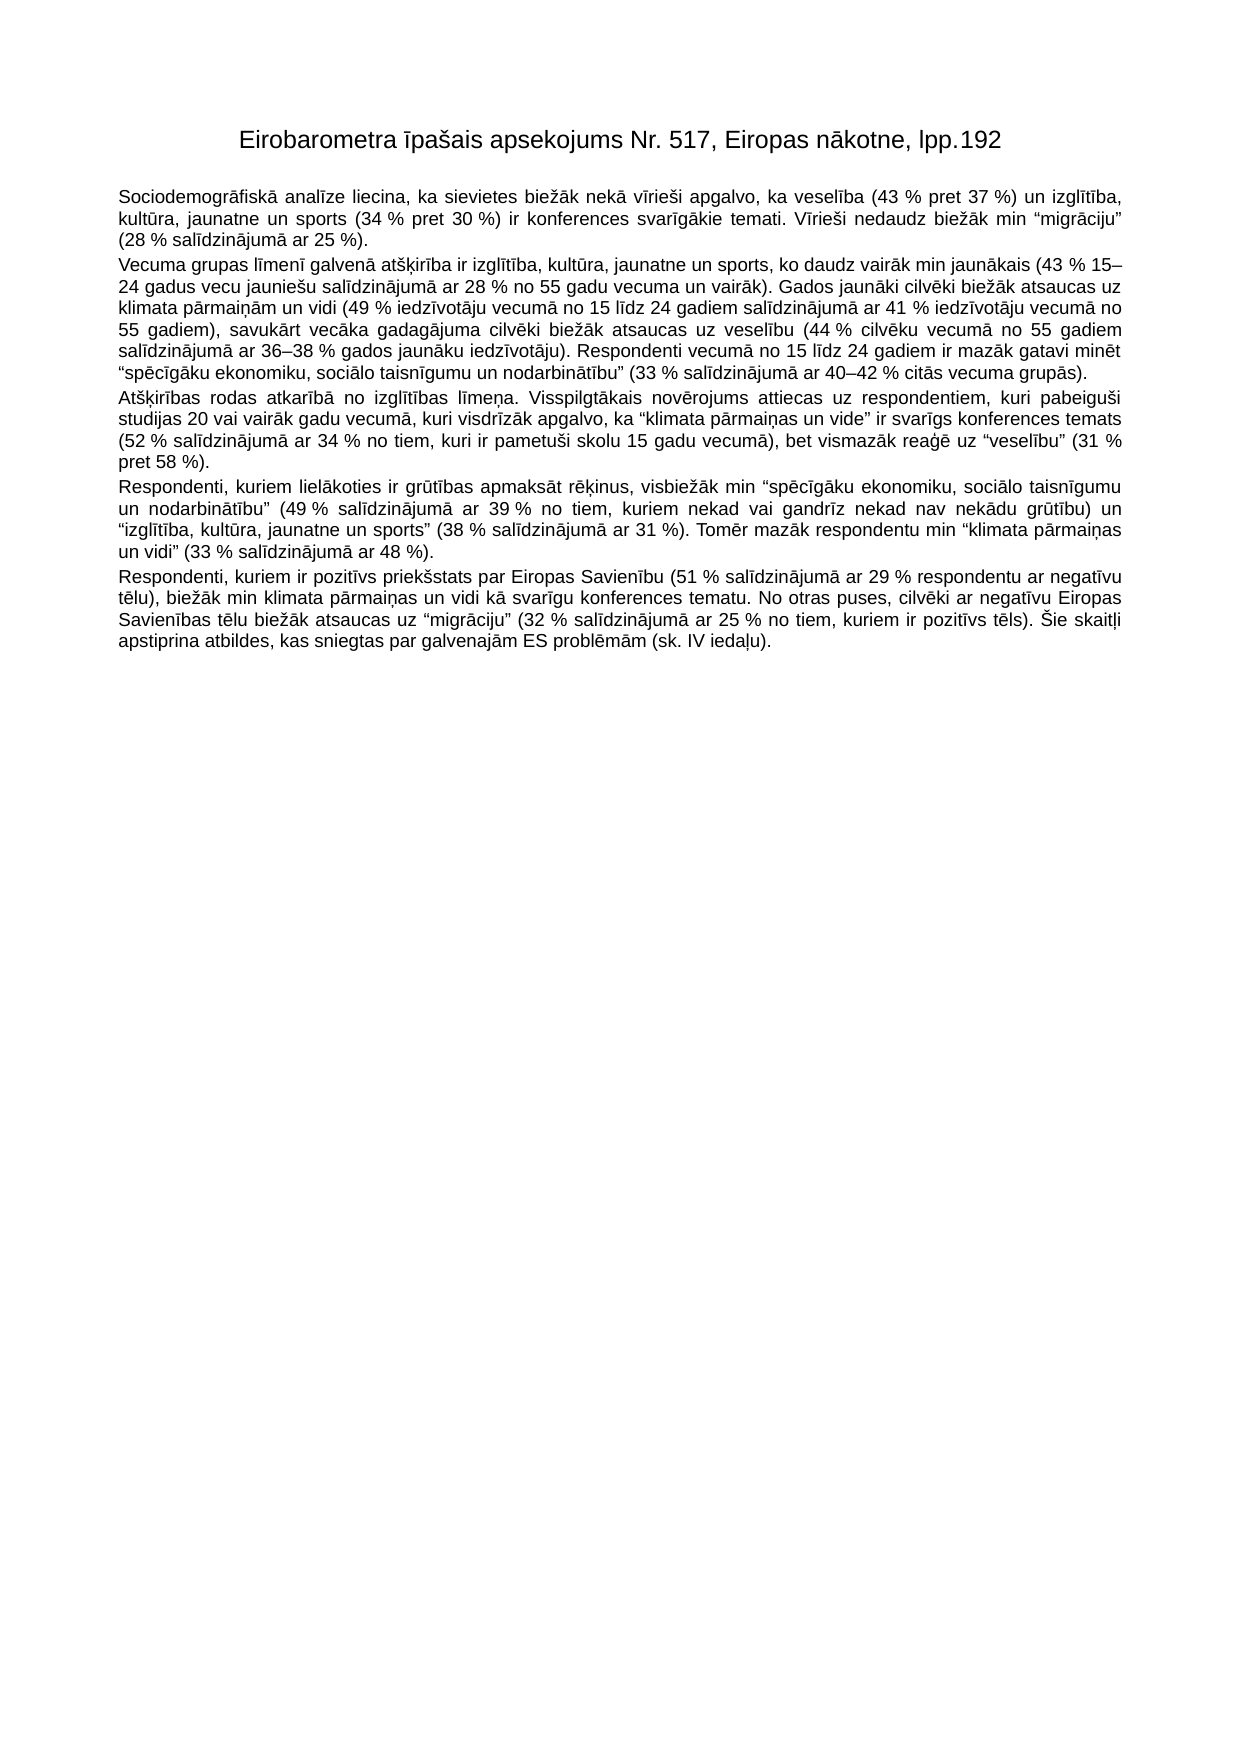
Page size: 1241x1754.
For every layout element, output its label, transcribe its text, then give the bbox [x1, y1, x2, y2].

text Sociodemogrāfiskā analīze liecina, ka sievietes biežāk nekā vīrieši apgalvo, ka veselība (43 % pret 37 %) un izglītība, kultūra, jaunatne un sports (34 % pret 30 %) ir konferences svarīgākie temati. Vīrieši nedaudz biežāk min “migrāciju” (28 % salīdzinājumā ar 25 %). [118, 186, 1122, 251]
text Respondenti, kuriem ir pozitīvs priekšstats par Eiropas Savienību (51 % salīdzinājumā ar 29 % respondentu ar negatīvu tēlu), biežāk min klimata pārmaiņas un vidi kā svarīgu konferences tematu. No otras puses, cilvēki ar negatīvu Eiropas Savienības tēlu biežāk atsaucas uz “migrāciju” (32 % salīdzinājumā ar 25 % no tiem, kuriem ir pozitīvs tēls). Šie skaitļi apstiprina atbildes, kas sniegtas par galvenajām ES problēmām (sk. IV iedaļu). [118, 566, 1122, 652]
text Atšķirības rodas atkarībā no izglītības līmeņa. Visspilgtākais novērojums attiecas uz respondentiem, kuri pabeiguši studijas 20 vai vairāk gadu vecumā, kuri visdrīzāk apgalvo, ka “klimata pārmaiņas un vide” ir svarīgs konferences temats (52 % salīdzinājumā ar 34 % no tiem, kuri ir pametuši skolu 15 gadu vecumā), bet vismazāk reaģē uz “veselību” (31 % pret 58 %). [118, 387, 1122, 473]
text Vecuma grupas līmenī galvenā atšķirība ir izglītība, kultūra, jaunatne un sports, ko daudz vairāk min jaunākais (43 % 15–24 gadus vecu jauniešu salīdzinājumā ar 28 % no 55 gadu vecuma un vairāk). Gados jaunāki cilvēki biežāk atsaucas uz klimata pārmaiņām un vidi (49 % iedzīvotāju vecumā no 15 līdz 24 gadiem salīdzinājumā ar 41 % iedzīvotāju vecumā no 55 gadiem), savukārt vecāka gadagājuma cilvēki biežāk atsaucas uz veselību (44 % cilvēku vecumā no 55 gadiem salīdzinājumā ar 36–38 % gados jaunāku iedzīvotāju). Respondenti vecumā no 15 līdz 24 gadiem ir mazāk gatavi minēt “spēcīgāku ekonomiku, sociālo taisnīgumu un nodarbinātību” (33 % salīdzinājumā ar 40–42 % citās vecuma grupās). [118, 254, 1122, 383]
text Respondenti, kuriem lielākoties ir grūtības apmaksāt rēķinus, visbiežāk min “spēcīgāku ekonomiku, sociālo taisnīgumu un nodarbinātību” (49 % salīdzinājumā ar 39 % no tiem, kuriem nekad vai gandrīz nekad nav nekādu grūtību) un “izglītība, kultūra, jaunatne un sports” (38 % salīdzinājumā ar 31 %). Tomēr mazāk respondentu min “klimata pārmaiņas un vidi” (33 % salīdzinājumā ar 48 %). [118, 476, 1122, 562]
